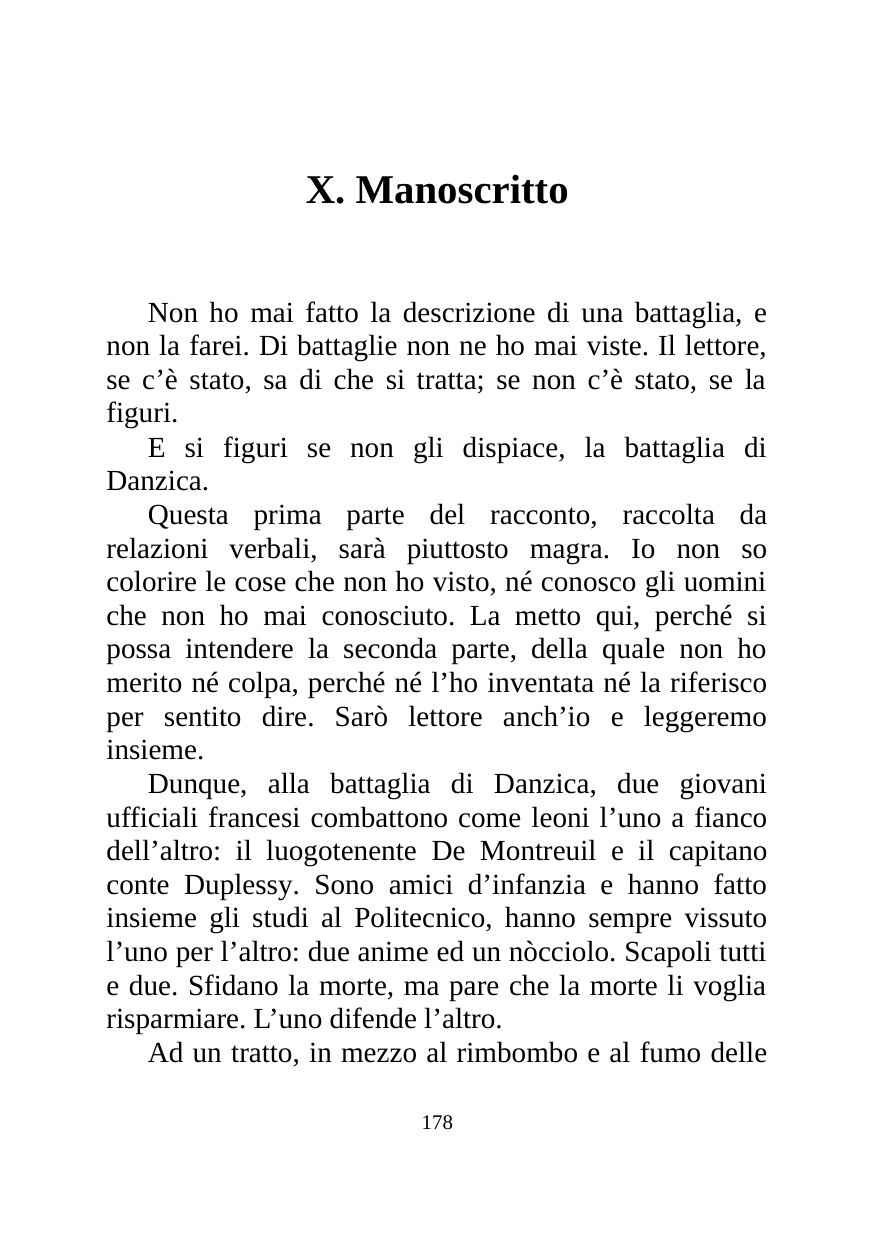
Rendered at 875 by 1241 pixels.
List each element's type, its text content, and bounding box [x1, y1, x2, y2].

text E si figuri se non gli dispiace, la battaglia di Danzica. [106, 430, 768, 497]
text Dunque, alla battaglia di Danzica, due giovani ufficiali francesi combattono come leoni l’uno a fianco dell’altro: il luogotenente De Montreuil e il capitano conte Duplessy. Sono amici d’infanzia e hanno fatto insieme gli studi al Politecnico, hanno sempre vissuto l’uno per l’altro: due anime ed un nòcciolo. Scapoli tutti e due. Sfidano la morte, ma pare che la morte li voglia risparmiare. L’uno difende l’altro. [106, 766, 768, 1035]
text Questa prima parte del racconto, raccolta da relazioni verbali, sarà piuttosto magra. Io non so colorire le cose che non ho visto, né conosco gli uomini che non ho mai conosciuto. La metto qui, perché si possa intendere la seconda parte, della quale non ho merito né colpa, perché né l’ho inventata né la riferisco per sentito dire. Sarò lettore anch’io e leggeremo insieme. [106, 497, 768, 766]
text Ad un tratto, in mezzo al rimbombo e al fumo delle [106, 1035, 768, 1069]
subtitle X. Manoscritto [106, 165, 768, 212]
text Non ho mai fatto la descrizione di una battaglia, e non la farei. Di battaglie non ne ho mai viste. Il lettore, se c’è stato, sa di che si tratta; se non c’è stato, se la figuri. [106, 295, 768, 429]
